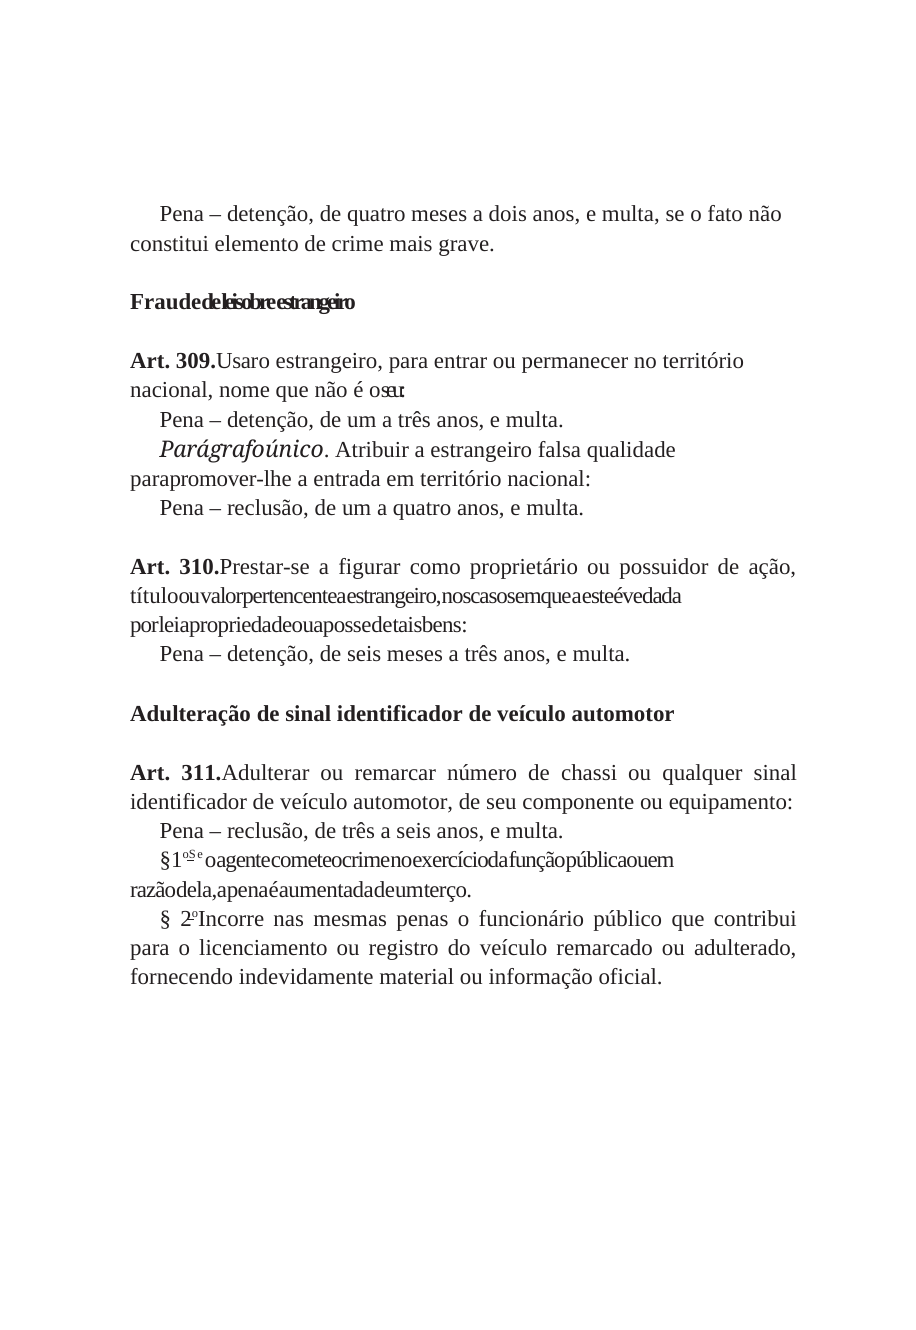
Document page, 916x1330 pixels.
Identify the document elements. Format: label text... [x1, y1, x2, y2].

subtitle Fraudedeleisobreestrangeiro [130, 288, 809, 315]
text Pena – reclusão, de três a seis anos, e multa. [159, 817, 809, 843]
text Art. 309.Usaro estrangeiro, para entrar ou permanecer no território nacional, nome que não é oseu: [130, 347, 809, 403]
text Pena – detenção, de quatro meses a dois anos, e multa, se o fato não constitui elemento de crime mais grave. [130, 200, 809, 256]
text Pena – detenção, de seis meses a três anos, e multa. [159, 641, 809, 667]
subtitle Adulteração de sinal identificador de veículo automotor [130, 699, 809, 726]
text § 2oIncorre nas mesmas penas o funcionário público que contribui para o licenciamento ou registro do veículo remarcado ou adulterado, fornecendo indevidamente material ou informação oficial. [130, 905, 798, 990]
text Pena – reclusão, de um a quatro anos, e multa. [159, 494, 809, 520]
text §1oSeoagentecometeocrimenoexercíciodafunçãopúblicaouem razãodela,apenaéaumentadadeumterço. [130, 847, 798, 902]
text Parágrafoúnico. Atribuir a estrangeiro falsa qualidade parapromover-lhe a entrada em território nacional: [130, 433, 809, 491]
text Art. 310.Prestar-se a figurar como proprietário ou possuidor de ação, títuloouvalorpertencenteaestrangeiro,noscasosemqueaesteévedada porleiapropriedadeouapossedetaisbens: [130, 553, 798, 638]
text Art. 311.Adulterar ou remarcar número de chassi ou qualquer sinal identificador de veículo automotor, de seu componente ou equipamento: [130, 759, 798, 814]
text Pena – detenção, de um a três anos, e multa. [159, 406, 809, 432]
